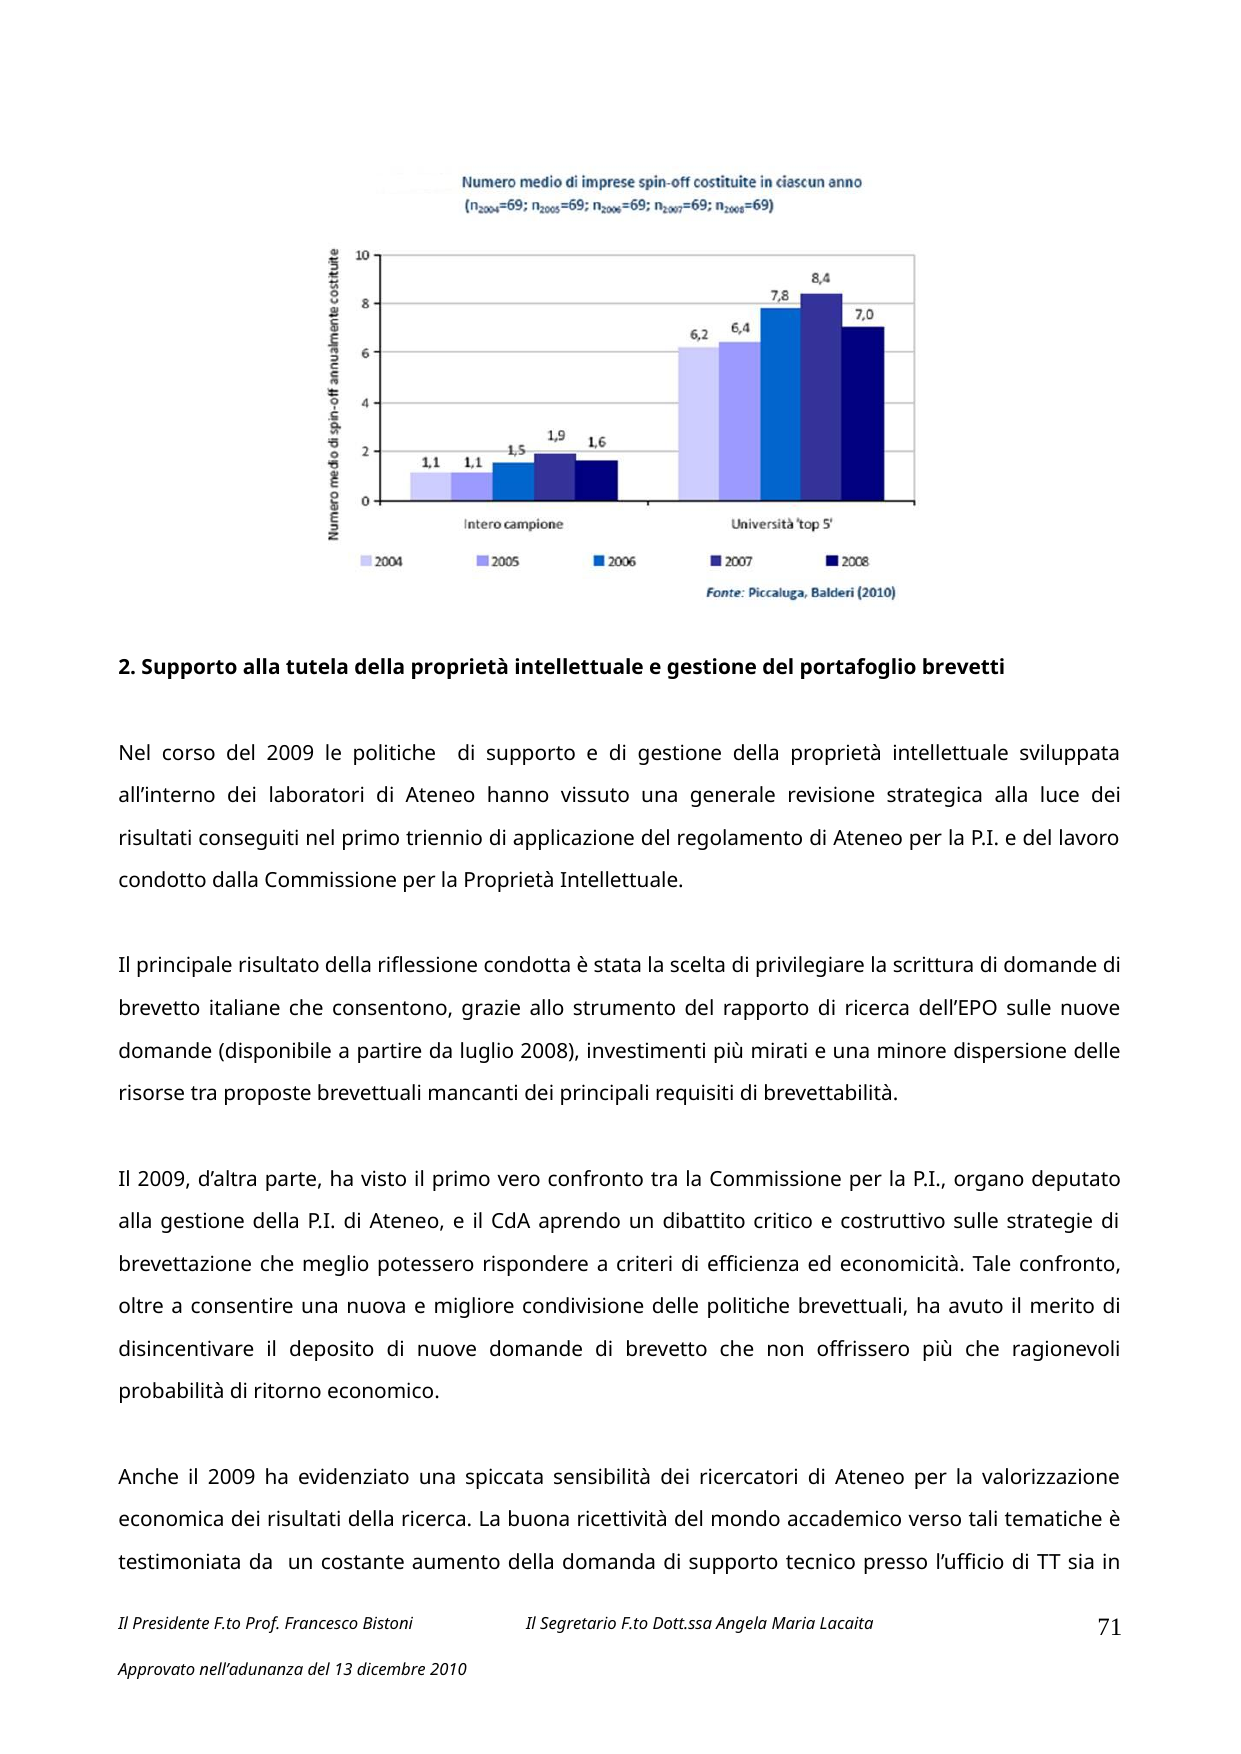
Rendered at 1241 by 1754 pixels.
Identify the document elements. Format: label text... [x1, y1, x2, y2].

text Il principale risultato della riflessione condotta è stata la scelta di privilegiare la scrittura di domande di brevetto italiane che consentono, grazie allo strumento del rapporto di ricerca dell’EPO sulle nuove domande (disponibile a partire da luglio 2008), investimenti più mirati e una minore dispersione delle risorse tra proposte brevettuali mancanti dei principali requisiti di brevettabilità. [118, 951, 1122, 1107]
text Nel corso del 2009 le politiche di supporto e di gestione della proprietà intellettuale sviluppata all’interno dei laboratori di Ateneo hanno vissuto una generale revisione strategica alla luce dei risultati conseguiti nel primo triennio di applicazione del regolamento di Ateneo per la P.I. e del lavoro condotto dalla Commissione per la Proprietà Intellettuale. [118, 738, 1122, 894]
text Anche il 2009 ha evidenziato una spiccata sensibilità dei ricercatori di Ateneo per la valorizzazione economica dei risultati della ricerca. La buona ricettività del mondo accademico verso tali tematiche è testimoniata da un costante aumento della domanda di supporto tecnico presso l’ufficio di TT sia in [118, 1462, 1122, 1576]
text 2. Supporto alla tutela della proprietà intellettuale e gestione del portafoglio brevetti [118, 652, 1122, 681]
text Il 2009, d’altra parte, ha visto il primo vero confronto tra la Commissione per la P.I., organo deputato alla gestione della P.I. di Ateneo, e il CdA aprendo un dibattito critico e costruttivo sulle strategie di brevettazione che meglio potessero rispondere a criteri di efficienza ed economicità. Tale confronto, oltre a consentire una nuova e migliore condivisione delle politiche brevettuali, ha avuto il merito di disincentivare il deposito di nuove domande di brevetto che non offrissero più che ragionevoli probabilità di ritorno economico. [118, 1164, 1122, 1405]
picture [298, 147, 942, 609]
